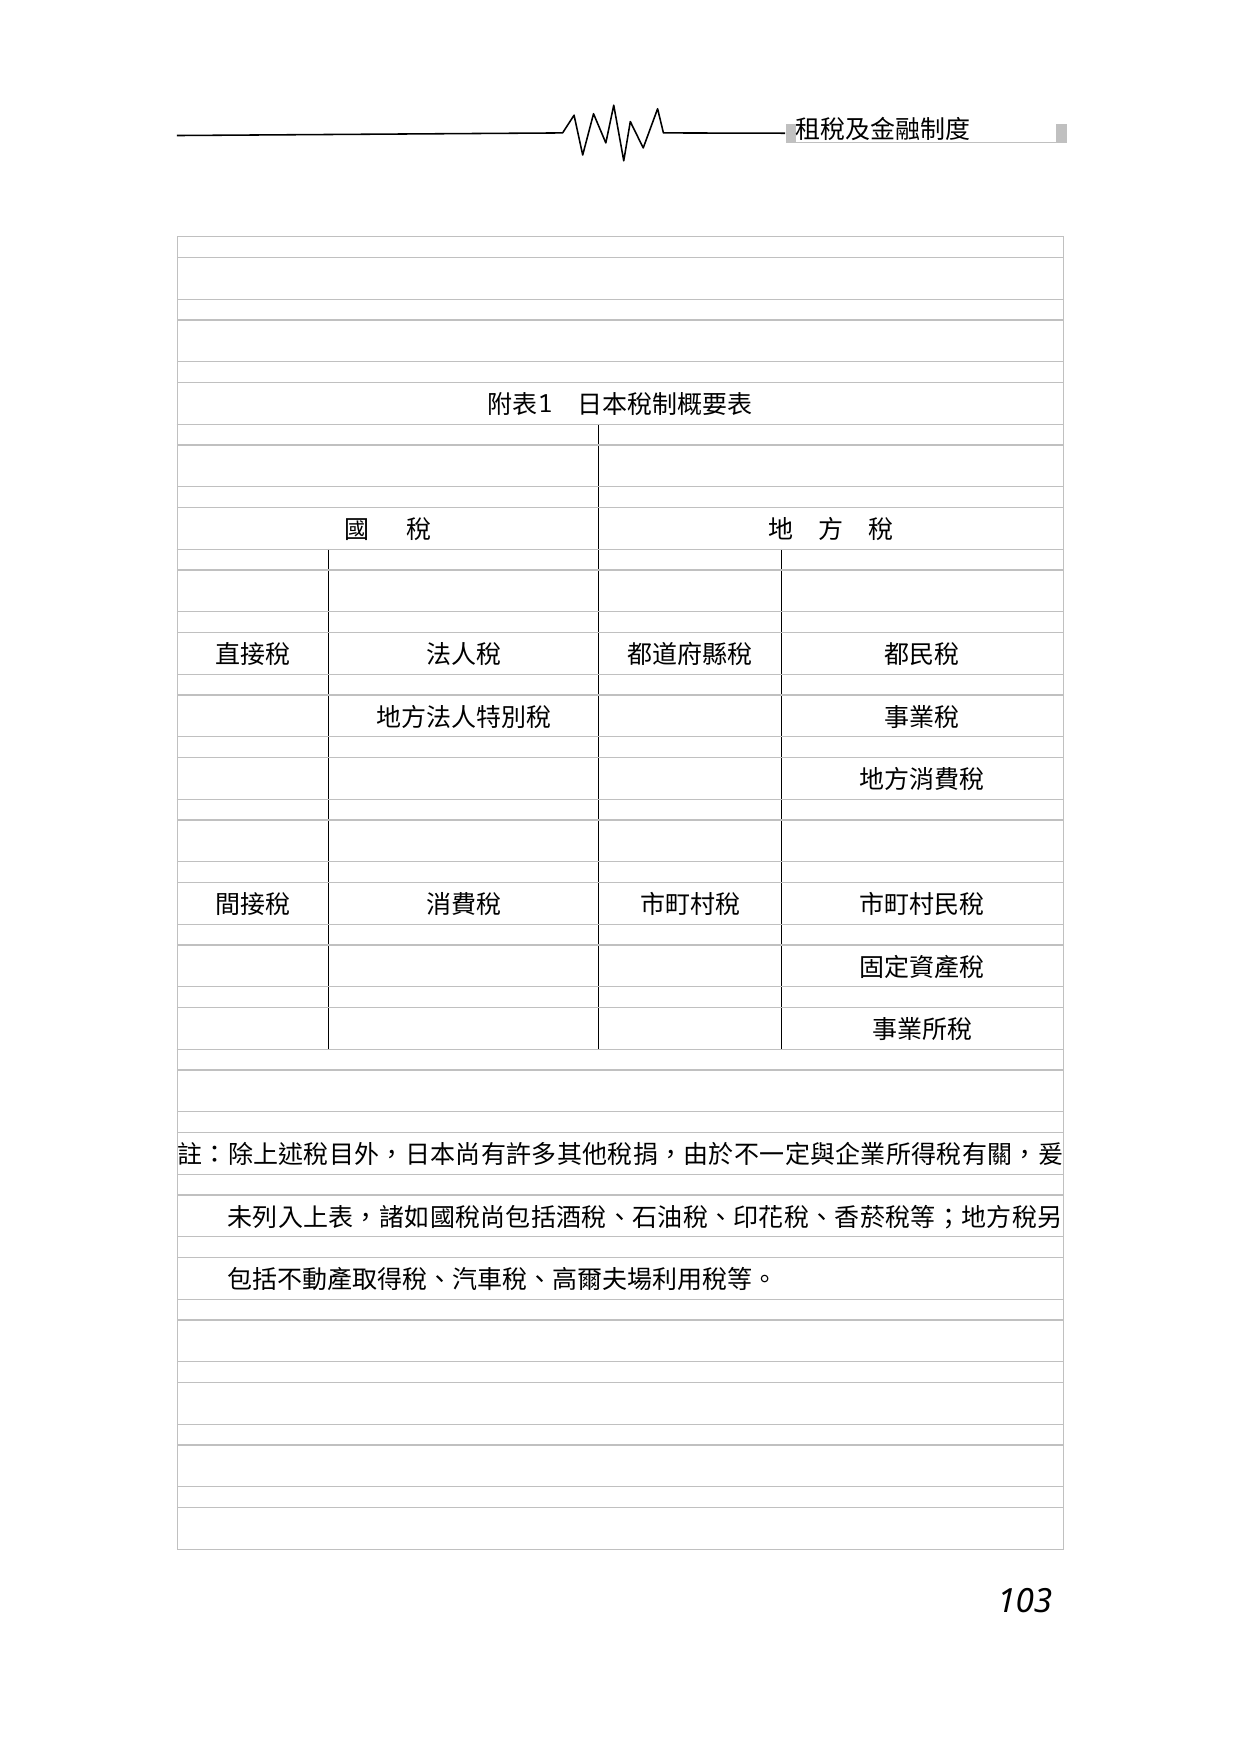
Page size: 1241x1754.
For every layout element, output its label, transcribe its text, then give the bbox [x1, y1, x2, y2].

table_cell [599, 550, 781, 569]
table_cell [782, 800, 1063, 819]
table_cell 都道府縣稅 [599, 633, 781, 674]
table_cell [178, 800, 328, 819]
table_cell [329, 550, 598, 569]
text 未列入上表，諸如國稅尚包括酒稅、石油稅、印花稅、香菸稅等；地方稅另 [178, 1196, 1063, 1236]
table_cell [599, 821, 781, 861]
table_cell 事業所稅 [782, 1008, 1063, 1049]
table_cell 固定資產稅 [782, 946, 1063, 986]
table_cell [329, 1008, 598, 1049]
table_cell [599, 675, 781, 694]
table_cell [329, 862, 598, 882]
table_cell [782, 675, 1063, 694]
table_cell [782, 862, 1063, 882]
table_cell [329, 987, 598, 1007]
table_cell [599, 862, 781, 882]
table_cell [178, 821, 328, 861]
text [178, 1237, 1063, 1257]
table_header [178, 425, 598, 444]
table_cell [782, 550, 1063, 569]
table_cell [599, 987, 781, 1007]
table_cell 間接稅 [178, 883, 328, 924]
table_cell [599, 696, 781, 736]
table_cell [599, 737, 781, 757]
table_cell [329, 675, 598, 694]
table_cell [329, 612, 598, 632]
text [178, 1112, 1063, 1132]
table_header [178, 446, 598, 486]
table_cell [178, 737, 328, 757]
table_cell [178, 946, 328, 986]
table_cell [329, 925, 598, 944]
table_cell [599, 1008, 781, 1049]
table_cell [329, 946, 598, 986]
table_header 地 方 稅 [599, 508, 1063, 549]
table_cell [599, 612, 781, 632]
text 註：除上述稅目外，日本尚有許多其他稅捐，由於不一定與企業所得稅有關，爰 [178, 1133, 1063, 1174]
table_cell 地方消費稅 [782, 758, 1063, 799]
table_cell [178, 571, 328, 611]
table_cell 法人稅 [329, 633, 598, 674]
table_cell [178, 862, 328, 882]
text 附表1 日本稅制概要表 [178, 383, 1063, 424]
table_cell 地方法人特別稅 [329, 696, 598, 736]
table_cell 事業稅 [782, 696, 1063, 736]
table_cell [599, 571, 781, 611]
table_cell [329, 737, 598, 757]
table_cell [178, 550, 328, 569]
table_cell [782, 821, 1063, 861]
table_header 國 稅 [178, 508, 598, 549]
table_cell [782, 987, 1063, 1007]
text 包括不動產取得稅、汽車稅、高爾夫場利用稅等。 [178, 1258, 1063, 1299]
table_cell [329, 821, 598, 861]
table_cell 都民稅 [782, 633, 1063, 674]
table_cell [599, 758, 781, 799]
text [178, 1175, 1063, 1194]
table_cell [178, 696, 328, 736]
table_header [599, 487, 1063, 507]
table_cell [178, 758, 328, 799]
table_cell [782, 737, 1063, 757]
table_cell [599, 946, 781, 986]
table_cell 市町村民稅 [782, 883, 1063, 924]
table_header [178, 487, 598, 507]
table_cell [782, 571, 1063, 611]
table_cell [178, 987, 328, 1007]
table_cell [178, 1008, 328, 1049]
table_cell 直接稅 [178, 633, 328, 674]
table_cell [329, 571, 598, 611]
table_cell [782, 925, 1063, 944]
table_cell [178, 612, 328, 632]
table_cell 消費稅 [329, 883, 598, 924]
table_cell [178, 925, 328, 944]
table_cell 市町村稅 [599, 883, 781, 924]
table_header [599, 425, 1063, 444]
table_cell [329, 758, 598, 799]
text [178, 362, 1063, 382]
table_header [599, 446, 1063, 486]
table_cell [599, 925, 781, 944]
table_cell [178, 675, 328, 694]
table_cell [782, 612, 1063, 632]
table_cell [329, 800, 598, 819]
table_cell [599, 800, 781, 819]
